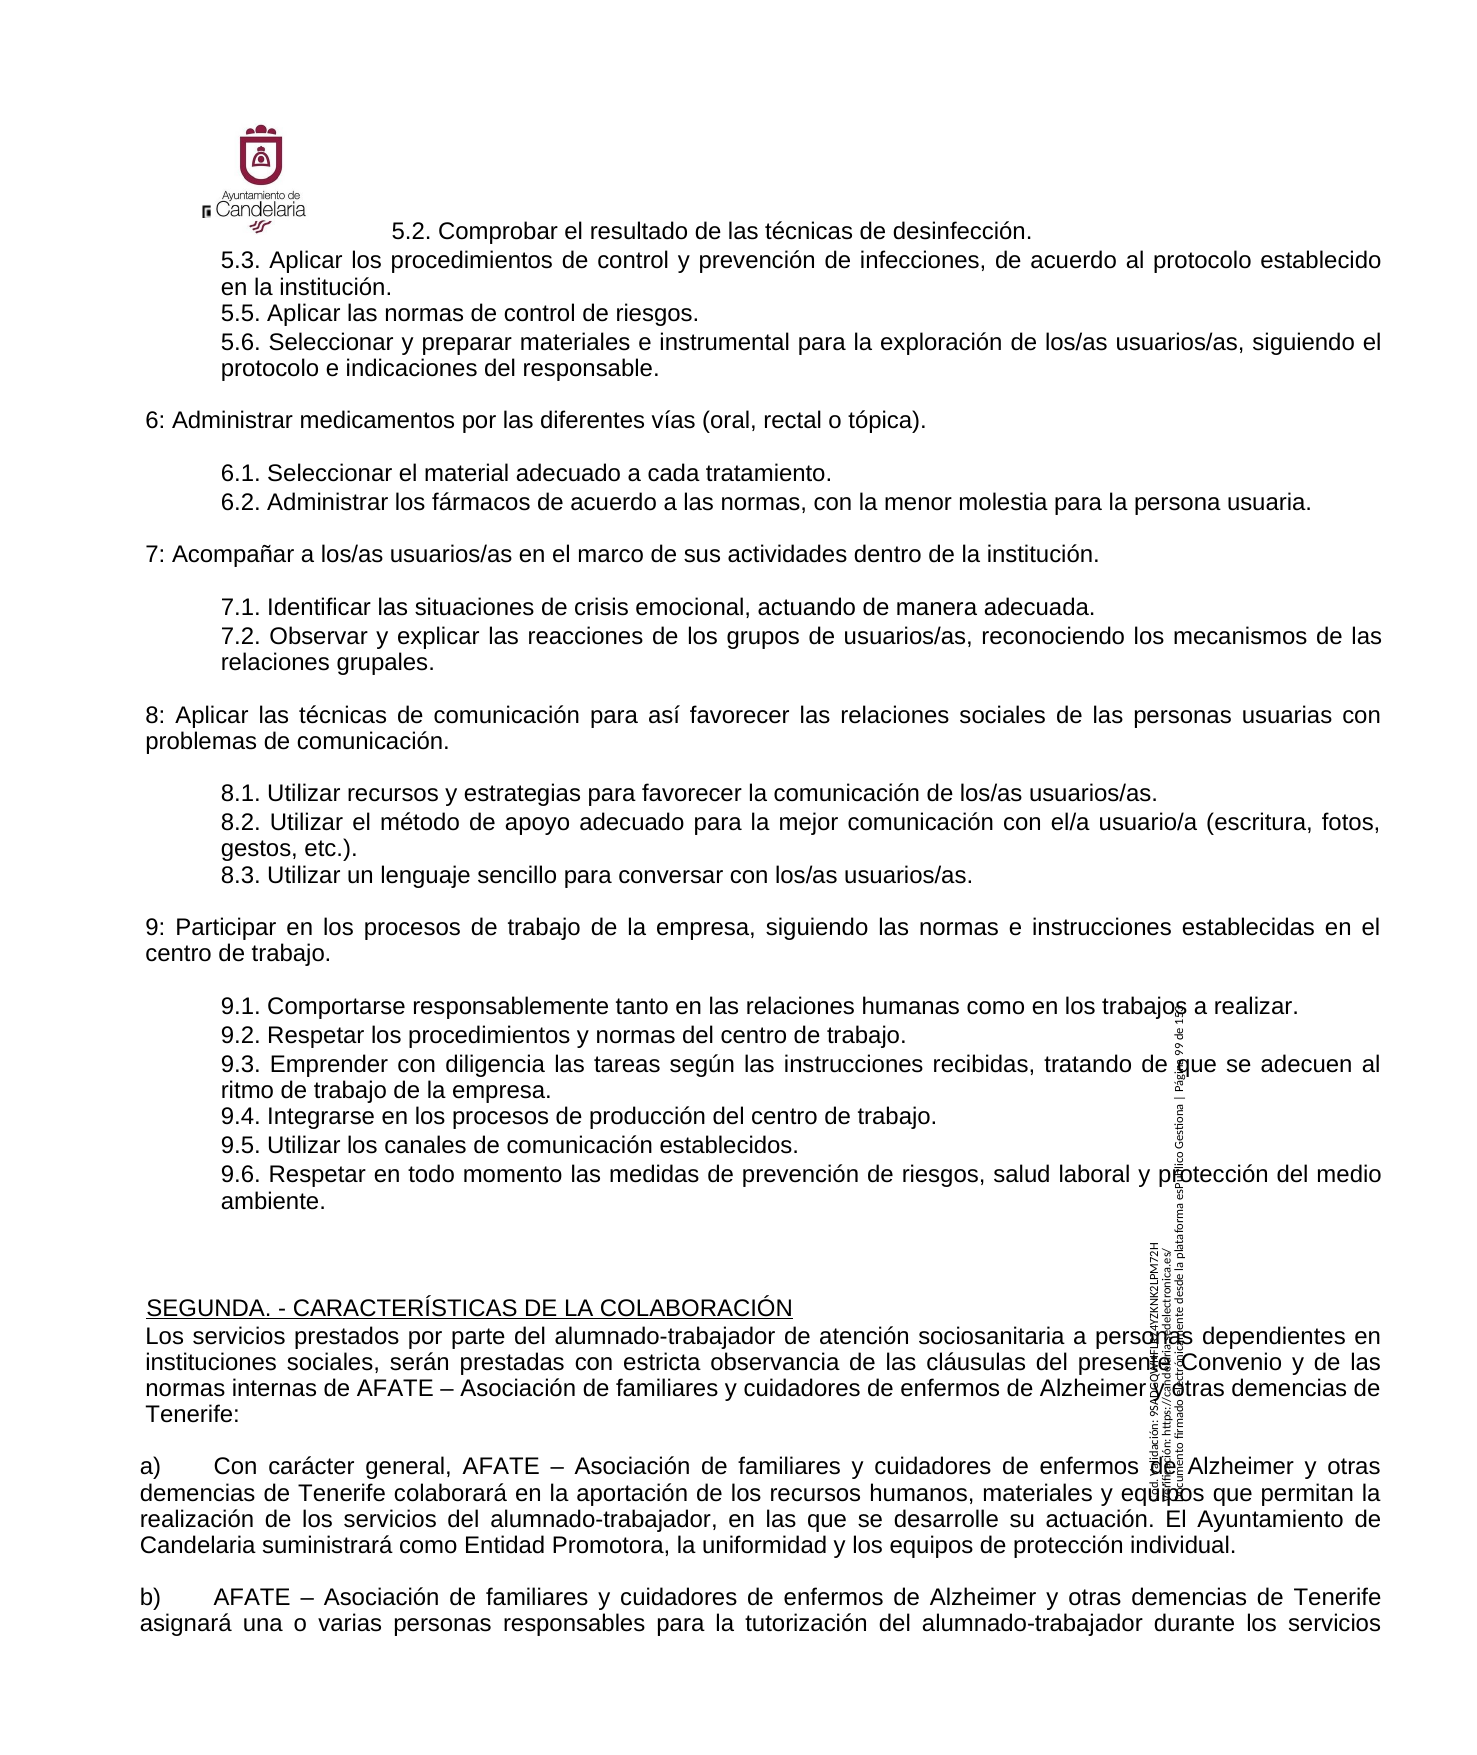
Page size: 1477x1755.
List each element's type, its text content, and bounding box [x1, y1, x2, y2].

text Los servicios prestados por parte del alumnado-trabajador de atención sociosanitaria a personas dependientes en instituciones sociales, serán prestadas con estricta observancia de las cláusulas del presente Convenio y de las normas internas de AFATE – Asociación de familiares y cuidadores de enfermos de Alzheimer y otras demencias de Tenerife: [145, 1323, 1383, 1427]
text 8.1. Utilizar recursos y estrategias para favorecer la comunicación de los/as usuarios/as. [221, 781, 1383, 807]
subtitle SEGUNDA. - CARACTERÍSTICAS DE LA COLABORACIÓN [146, 1294, 1371, 1321]
text 9.1. Comportarse responsablemente tanto en las relaciones humanas como en los trabajos a realizar. [221, 993, 1383, 1019]
text 9.2. Respetar los procedimientos y normas del centro de trabajo. [221, 1022, 1383, 1048]
text 5.2. Comprobar el resultado de las técnicas de desinfección. [221, 219, 1383, 245]
text 8: Aplicar las técnicas de comunicación para así favorecer las relaciones sociales de las personas usuarias con problemas de comunicación. [145, 702, 1383, 754]
text 9.3. Emprender con diligencia las tareas según las instrucciones recibidas, tratando de que se adecuen al ritmo de trabajo de la empresa. [221, 1052, 1383, 1103]
text 6.2. Administrar los fármacos de acuerdo a las normas, con la menor molestia para la persona usuaria. [221, 490, 1383, 516]
text 9.5. Utilizar los canales de comunicación establecidos. [221, 1133, 1383, 1159]
text 8.2. Utilizar el método de apoyo adecuado para la mejor comunicación con el/a usuario/a (escritura, fotos, gestos, etc.). [221, 810, 1383, 862]
text 7: Acompañar a los/as usuarios/as en el marco de sus actividades dentro de la institución. [145, 542, 1383, 568]
text 8.3. Utilizar un lenguaje sencillo para conversar con los/as usuarios/as. [221, 862, 1383, 888]
text 9.4. Integrarse en los procesos de producción del centro de trabajo. [221, 1104, 1383, 1130]
text 9: Participar en los procesos de trabajo de la empresa, siguiendo las normas e instrucciones establecidas en el centro de trabajo. [145, 915, 1383, 967]
text 5.6. Seleccionar y preparar materiales e instrumental para la exploración de los/as usuarios/as, siguiendo el protocolo e indicaciones del responsable. [221, 329, 1383, 382]
text 5.5. Aplicar las normas de control de riesgos. [221, 301, 1383, 326]
text 7.1. Identificar las situaciones de crisis emocional, actuando de manera adecuada. [221, 595, 1383, 621]
text 5.3. Aplicar los procedimientos de control y prevención de infecciones, de acuerdo al protocolo establecido en la institución. [221, 248, 1383, 300]
text 6: Administrar medicamentos por las diferentes vías (oral, rectal o tópica). [145, 408, 1383, 434]
text 6.1. Seleccionar el material adecuado a cada tratamiento. [221, 461, 1383, 487]
text 7.2. Observar y explicar las reacciones de los grupos de usuarios/as, reconociendo los mecanismos de las relaciones grupales. [221, 624, 1383, 676]
list Con carácter general, AFATE – Asociación de familiares y cuidadores de enfermos de Alzheimer y otras demencias de Tenerife colaborará en la aportación de los recursos humanos, materiales y equipos que permitan la realización de los servicios del alumnado-trabajador, en las que se desarrolle su actuación. El Ayuntamiento de Candelaria suministrará como Entidad Promotora, la uniformidad y los equipos de protección individual. [139, 1454, 1383, 1558]
text 9.6. Respetar en todo momento las medidas de prevención de riesgos, salud laboral y protección del medio ambiente. [221, 1162, 1383, 1214]
list AFATE – Asociación de familiares y cuidadores de enfermos de Alzheimer y otras demencias de Tenerife asignará una o varias personas responsables para la tutorización del alumnado-trabajador durante los servicios [139, 1585, 1383, 1637]
